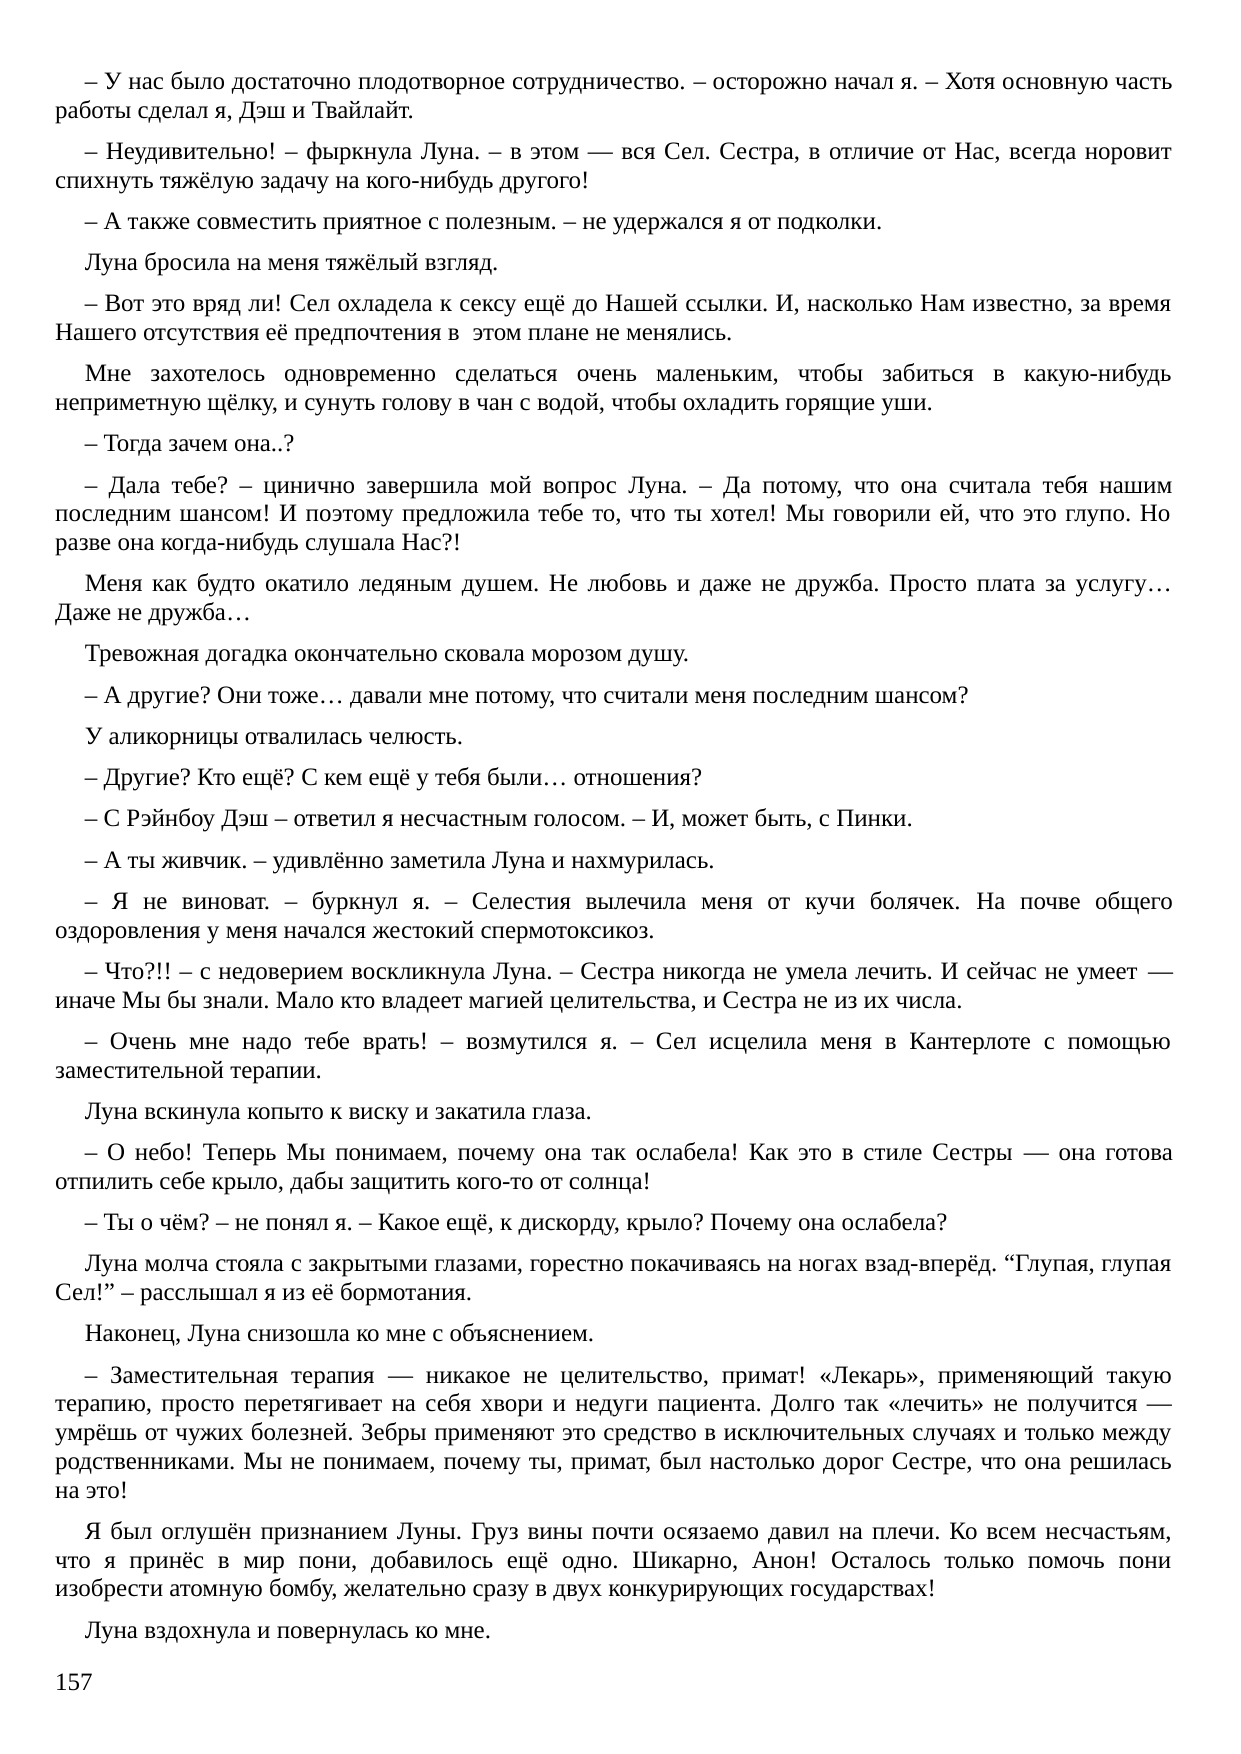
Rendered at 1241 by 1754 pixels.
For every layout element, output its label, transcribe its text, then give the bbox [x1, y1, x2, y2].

text – Что?!! – с недоверием воскликнула Луна. – Сестра никогда не умела лечить. И сейчас не умеет — иначе Мы бы знали. Мало кто владеет магией целительства, и Сестра не из их числа. [55, 956, 1173, 1013]
text Луна вздохнула и повернулась ко мне. [55, 1615, 1173, 1643]
text – Ты о чём? – не понял я. – Какое ещё, к дискорду, крыло? Почему она ослабела? [55, 1207, 1173, 1236]
text – Неудивительно! – фыркнула Луна. – в этом — вся Сел. Сестра, в отличие от Нас, всегда норовит спихнуть тяжёлую задачу на кого-нибудь другого! [55, 136, 1173, 193]
text Тревожная догадка окончательно сковала морозом душу. [55, 638, 1173, 667]
text Луна вскинула копыто к виску и закатила глаза. [55, 1096, 1173, 1125]
text – Очень мне надо тебе врать! – возмутился я. – Сел исцелила меня в Кантерлоте с помощью заместительной терапии. [55, 1026, 1173, 1083]
text Наконец, Луна снизошла ко мне с объяснением. [55, 1318, 1173, 1347]
text – А также совместить приятное с полезным. – не удержался я от подколки. [55, 206, 1173, 235]
text Луна молча стояла с закрытыми глазами, горестно покачиваясь на ногах взад-вперёд. “Глупая, глупая Сел!” – расслышал я из её бормотания. [55, 1248, 1173, 1306]
text Мне захотелось одновременно сделаться очень маленьким, чтобы забиться в какую-нибудь неприметную щёлку, и сунуть голову в чан с водой, чтобы охладить горящие уши. [55, 358, 1173, 416]
text – Дала тебе? – цинично завершила мой вопрос Луна. – Да потому, что она считала тебя нашим последним шансом! И поэтому предложила тебе то, что ты хотел! Мы говорили ей, что это глупо. Но разве она когда-нибудь слушала Нас?! [55, 470, 1173, 556]
text Меня как будто окатило ледяным душем. Не любовь и даже не дружба. Просто плата за услугу… Даже не дружба… [55, 568, 1173, 626]
text Я был оглушён признанием Луны. Груз вины почти осязаемо давил на плечи. Ко всем несчастьям, что я принёс в мир пони, добавилось ещё одно. Шикарно, Анон! Осталось только помочь пони изобрести атомную бомбу, желательно сразу в двух конкурирующих государствах! [55, 1516, 1173, 1602]
text Луна бросила на меня тяжёлый взгляд. [55, 247, 1173, 276]
text – У нас было достаточно плодотворное сотрудничество. – осторожно начал я. – Хотя основную часть работы сделал я, Дэш и Твайлайт. [55, 66, 1173, 123]
text У аликорницы отвалилась челюсть. [55, 721, 1173, 750]
text – А другие? Они тоже… давали мне потому, что считали меня последним шансом? [55, 680, 1173, 708]
text – О небо! Теперь Мы понимаем, почему она так ослабела! Как это в стиле Сестры — она готова отпилить себе крыло, дабы защитить кого-то от солнца! [55, 1137, 1173, 1195]
text – А ты живчик. – удивлённо заметила Луна и нахмурилась. [55, 845, 1173, 873]
text – Вот это вряд ли! Сел охладела к сексу ещё до Нашей ссылки. И, насколько Нам известно, за время Нашего отсутствия её предпочтения в этом плане не менялись. [55, 288, 1173, 346]
text – Я не виноват. – буркнул я. – Селестия вылечила меня от кучи болячек. На почве общего оздоровления у меня начался жестокий спермотоксикоз. [55, 886, 1173, 943]
text – С Рэйнбоу Дэш – ответил я несчастным голосом. – И, может быть, с Пинки. [55, 803, 1173, 832]
text – Тогда зачем она..? [55, 428, 1173, 457]
text – Другие? Кто ещё? С кем ещё у тебя были… отношения? [55, 762, 1173, 791]
text – Заместительная терапия — никакое не целительство, примат! «Лекарь», применяющий такую терапию, просто перетягивает на себя хвори и недуги пациента. Долго так «лечить» не получится — умрёшь от чужих болезней. Зебры применяют это средство в исключительных случаях и только между родственниками. Мы не понимаем, почему ты, примат, был настолько дорог Сестре, что она решилась на это! [55, 1360, 1173, 1503]
